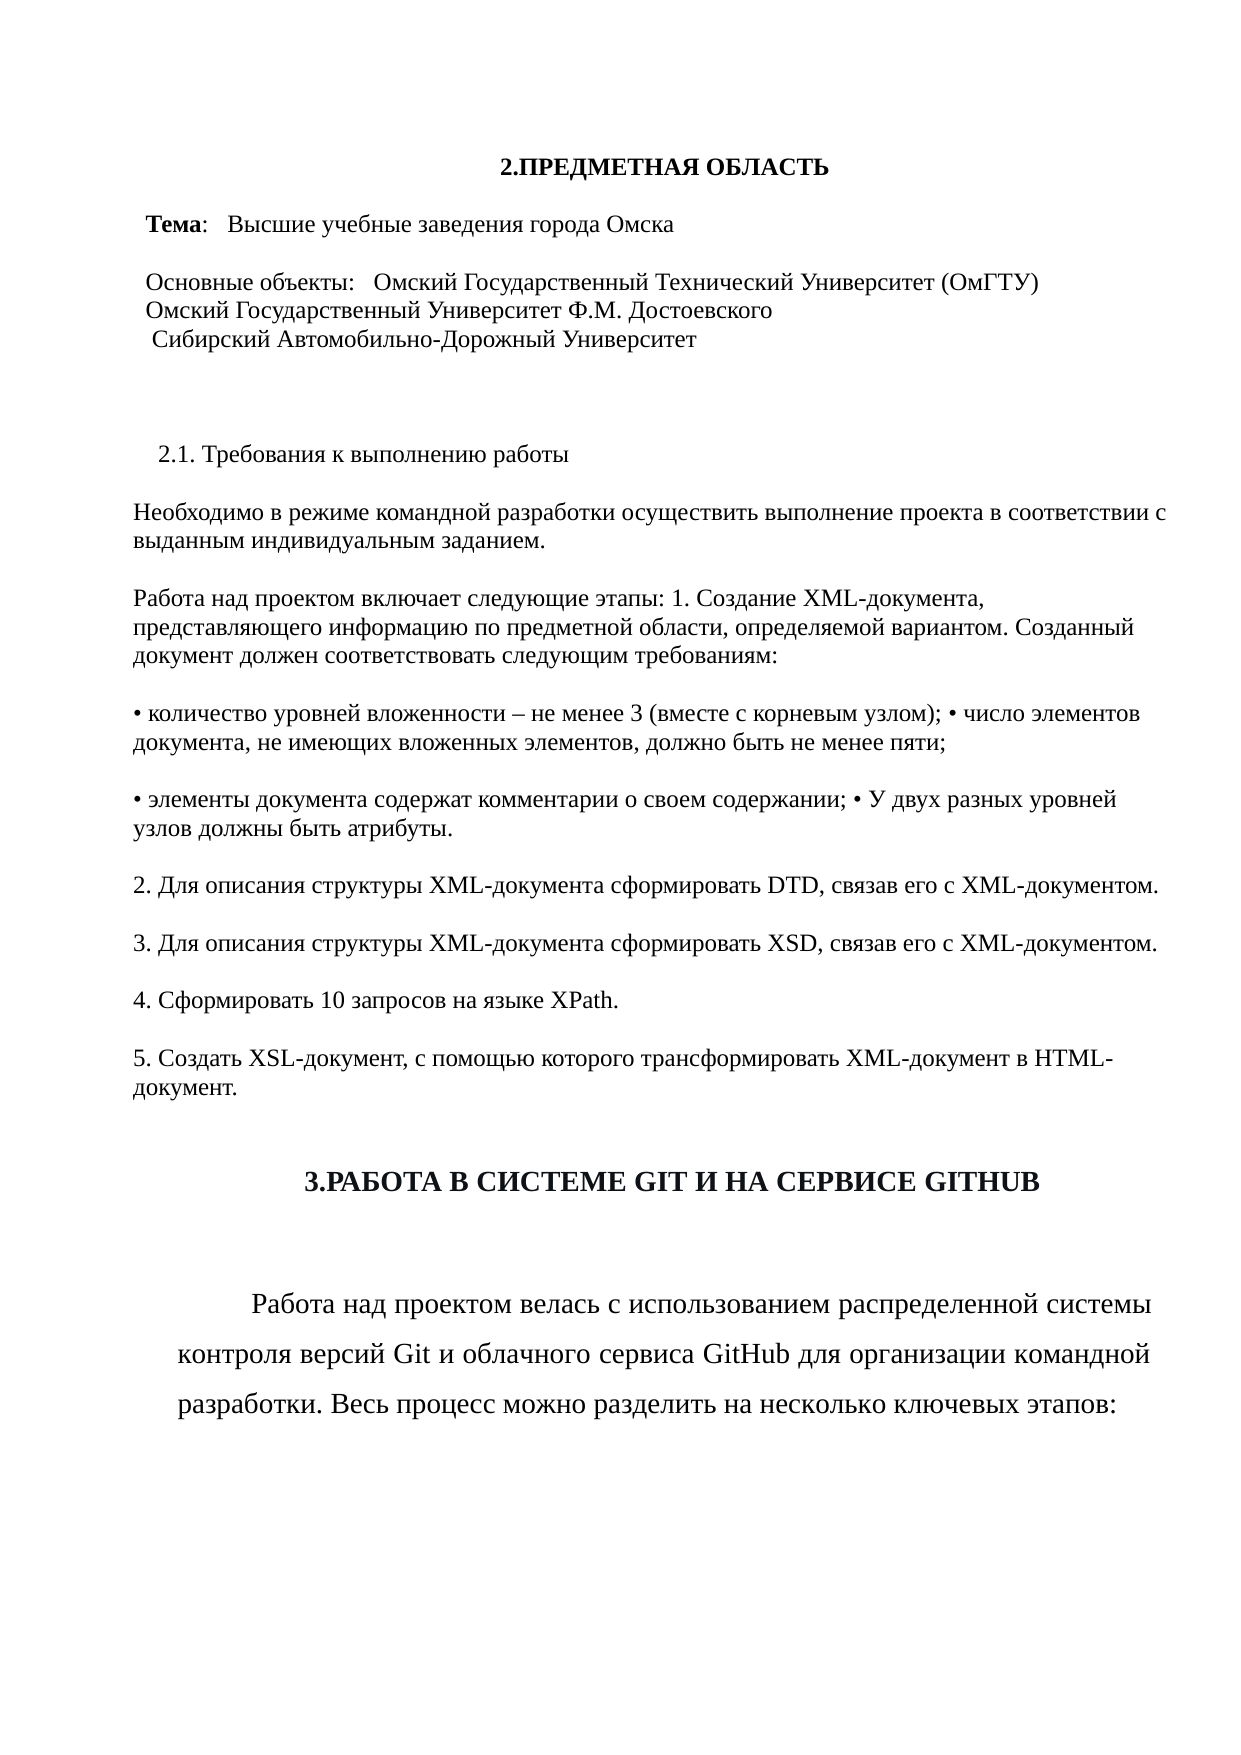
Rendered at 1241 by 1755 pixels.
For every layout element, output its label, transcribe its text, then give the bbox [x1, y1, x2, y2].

text Тема: Высшие учебные заведения города Омска [133, 209, 1167, 238]
text Сибирский Автомобильно-Дорожный Университет [133, 324, 1167, 353]
text 2.1. Требования к выполнению работы [133, 439, 1167, 468]
text Основные объекты: Омский Государственный Технический Университет (ОмГТУ) [133, 267, 1167, 295]
text • элементы документа содержат комментарии о своем содержании; • У двух разных уровней узлов должны быть атрибуты. [133, 784, 1167, 842]
text Работа над проектом включает следующие этапы: 1. Создание XML-документа, представляющего информацию по предметной области, определяемой вариантом. Созданный документ должен соответствовать следующим требованиям: [133, 583, 1167, 669]
text Омский Государственный Университет Ф.М. Достоевского [133, 295, 1167, 324]
text 2. Для описания структуры XML-документа сформировать DTD, связав его с XML-документом. [133, 870, 1167, 899]
text 4. Сформировать 10 запросов на языке XPath. [133, 985, 1167, 1014]
text Работа над проектом велась с использованием распределенной системы контроля версий Git и облачного сервиса GitHub для организации командной разработки. Весь процесс можно разделить на несколько ключевых этапов: [177, 1286, 1152, 1420]
text 2.ПРЕДМЕТНАЯ ОБЛАСТЬ [173, 152, 1156, 180]
text 5. Создать XSL-документ, с помощью которого трансформировать XML-документ в HTML-документ. [133, 1043, 1167, 1100]
subtitle 3.РАБОТА В СИСТЕМЕ GIT И НА СЕРВИСЕ GITHUB [177, 1164, 1167, 1198]
text 3. Для описания структуры XML-документа сформировать XSD, связав его с XML-документом. [133, 928, 1167, 957]
text • количество уровней вложенности – не менее 3 (вместе с корневым узлом); • число элементов документа, не имеющих вложенных элементов, должно быть не менее пяти; [133, 698, 1167, 755]
text Необходимо в режиме командной разработки осуществить выполнение проекта в соответствии с выданным индивидуальным заданием. [133, 497, 1167, 554]
